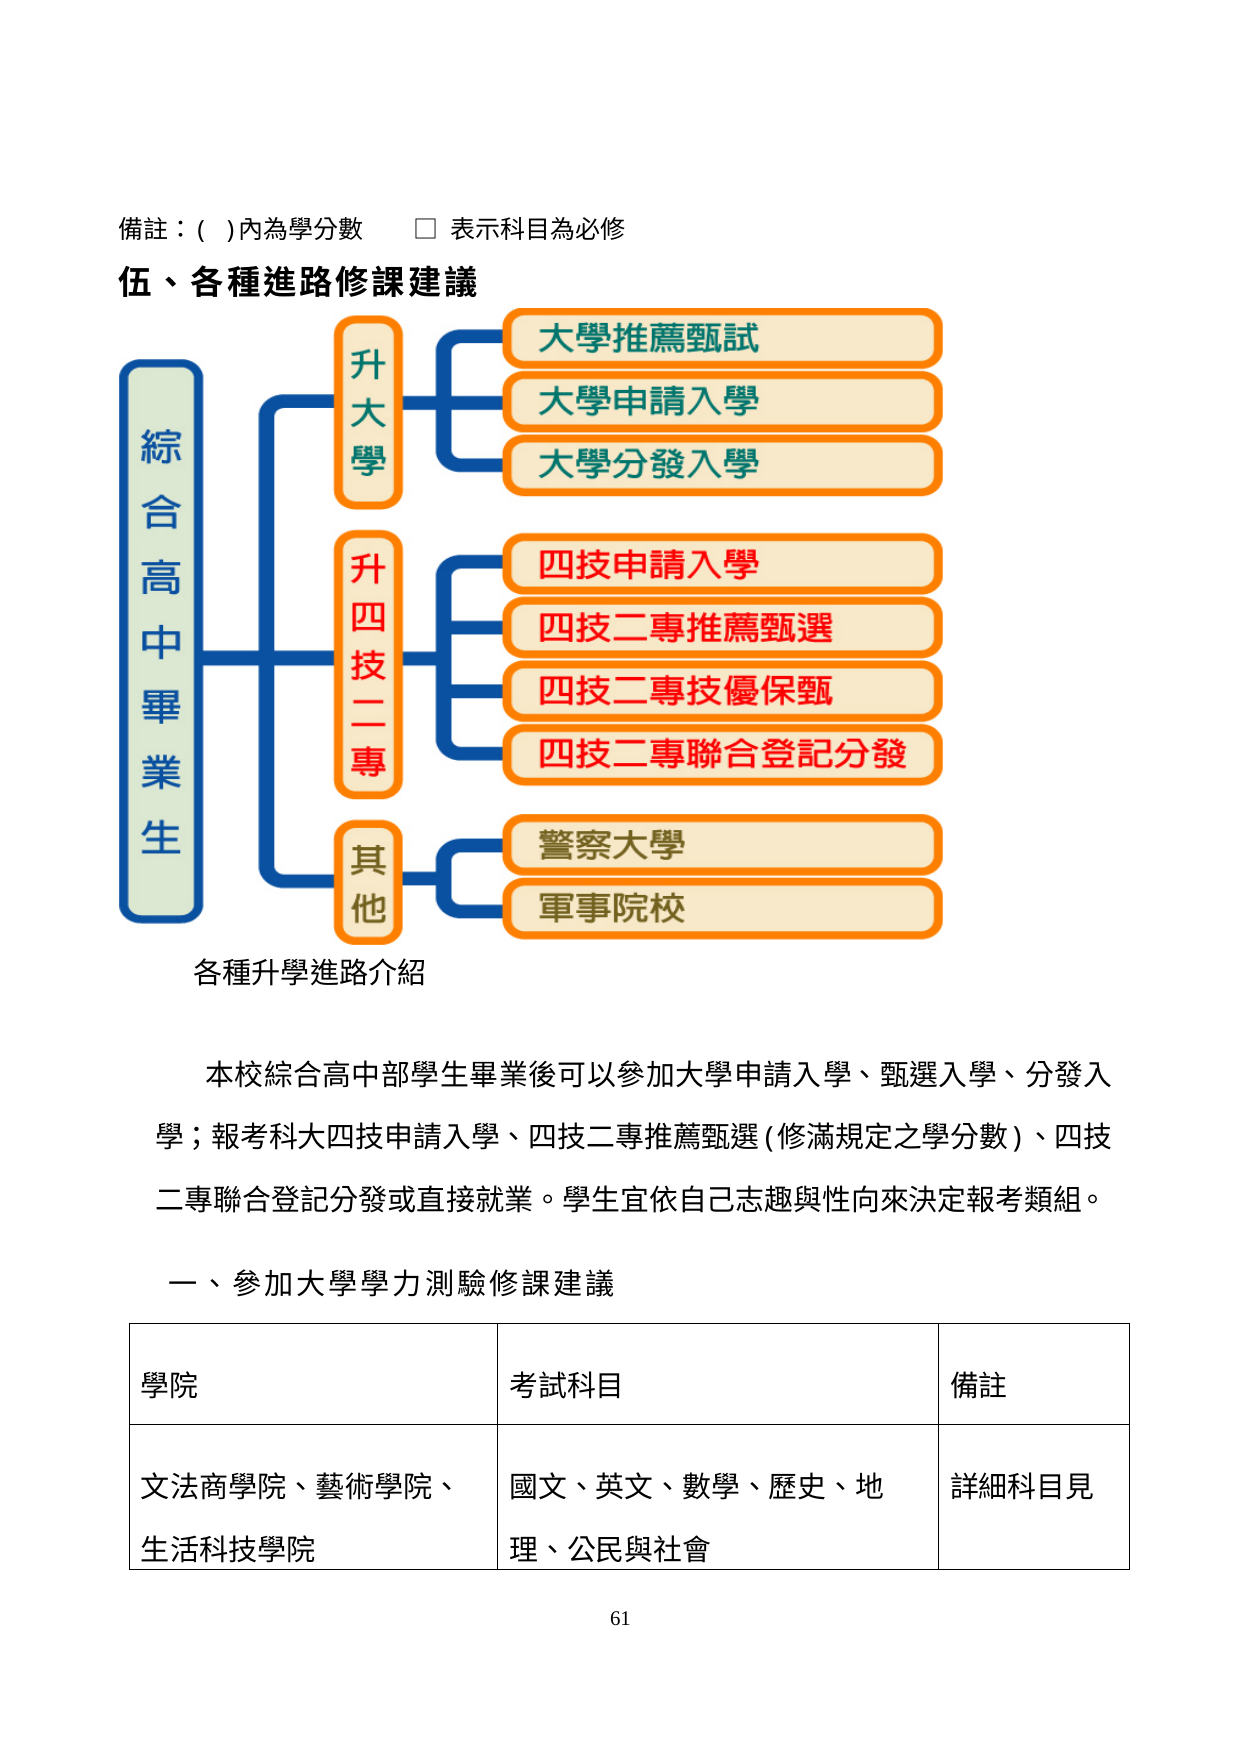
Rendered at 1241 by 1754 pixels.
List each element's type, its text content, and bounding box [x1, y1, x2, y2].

table_header 備註 [939, 1324, 1129, 1424]
subtitle 各種升學進路介紹 [193, 327, 1122, 993]
text 本校綜合高中部學生畢業後可以參加大學申請入學、甄選入學、分發入學；報考科大四技申請入學、四技二專推薦甄選(修滿規定之學分數)、四技二專聯合登記分發或直接就業。學生宜依自己志趣與性向來決定報考類組。 [156, 1031, 1113, 1218]
table_cell 國文、英文、數學、歷史、地理、公民與社會 [498, 1425, 938, 1568]
text 伍、各種進路修課建議 [118, 256, 1122, 304]
table_cell 詳細科目見 [939, 1425, 1129, 1568]
table_cell 文法商學院、藝術學院、生活科技學院 [130, 1425, 497, 1568]
table_header 學院 [130, 1324, 497, 1424]
text 一、參加大學學力測驗修課建議 [168, 1256, 1122, 1304]
text 備註：( )內為學分數 □ 表示科目為必修 [118, 200, 1122, 248]
table_header 考試科目 [498, 1324, 938, 1424]
